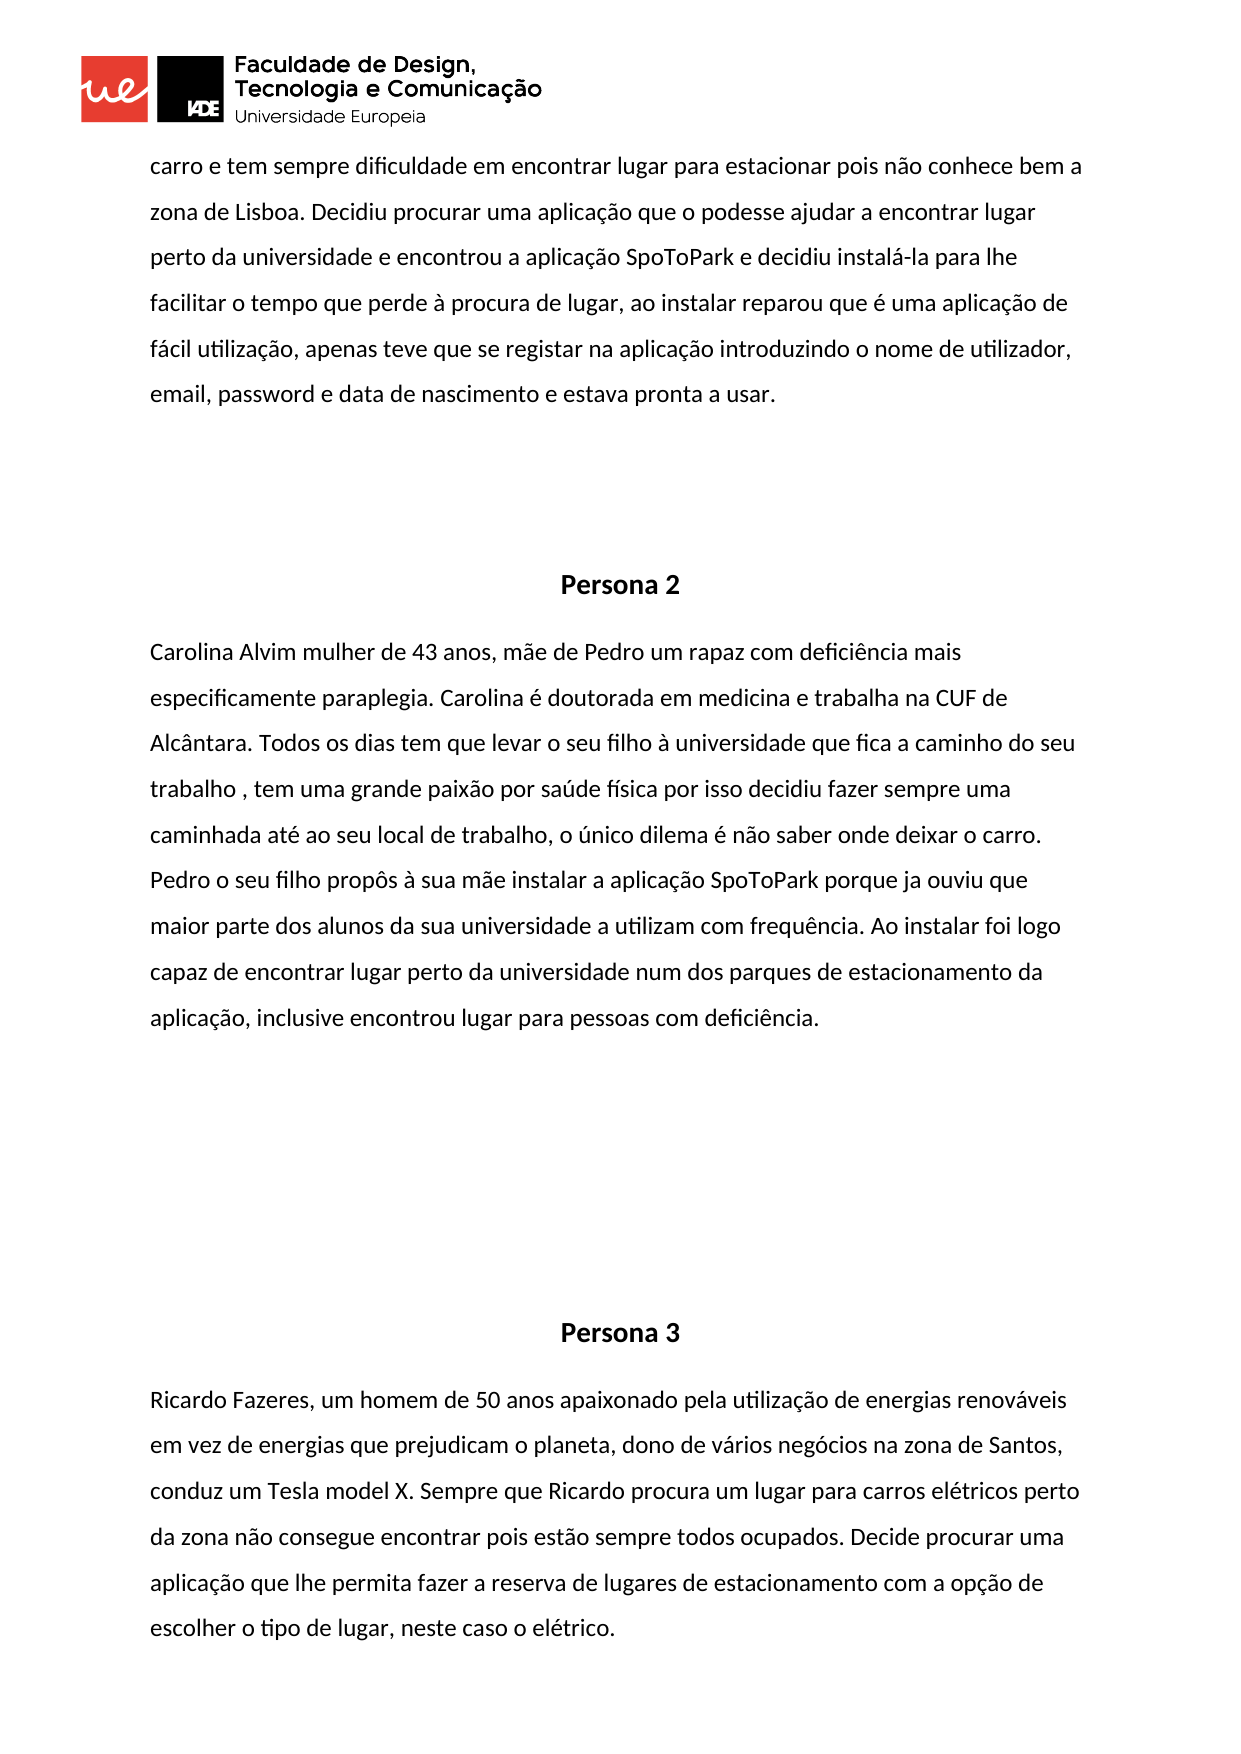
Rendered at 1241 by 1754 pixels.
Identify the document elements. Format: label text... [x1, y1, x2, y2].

text Ricardo Fazeres, um homem de 50 anos apaixonado pela utilização de energias renováveis em vez de energias que prejudicam o planeta, dono de vários negócios na zona de Santos, conduz um Tesla model X. Sempre que Ricardo procura um lugar para carros elétricos perto da zona não consegue encontrar pois estão sempre todos ocupados. Decide procurar uma aplicação que lhe permita fazer a reserva de lugares de estacionamento com a opção de escolher o tipo de lugar, neste caso o elétrico. [150, 1384, 1090, 1643]
text Carolina Alvim mulher de 43 anos, mãe de Pedro um rapaz com deficiência mais especificamente paraplegia. Carolina é doutorada em medicina e trabalha na CUF de Alcântara. Todos os dias tem que levar o seu filho à universidade que fica a caminho do seu trabalho , tem uma grande paixão por saúde física por isso decidiu fazer sempre uma caminhada até ao seu local de trabalho, o único dilema é não saber onde deixar o carro. Pedro o seu filho propôs à sua mãe instalar a aplicação SpoToPark porque ja ouviu que maior parte dos alunos da sua universidade a utilizam com frequência. Ao instalar foi logo capaz de encontrar lugar perto da universidade num dos parques de estacionamento da aplicação, inclusive encontrou lugar para pessoas com deficiência. [150, 636, 1090, 1032]
text Persona 3 [150, 1314, 1090, 1349]
text carro e tem sempre dificuldade em encontrar lugar para estacionar pois não conhece bem a zona de Lisboa. Decidiu procurar uma aplicação que o podesse ajudar a encontrar lugar perto da universidade e encontrou a aplicação SpoToPark e decidiu instalá-la para lhe facilitar o tempo que perde à procura de lugar, ao instalar reparou que é uma aplicação de fácil utilização, apenas teve que se registar na aplicação introduzindo o nome de utilizador, email, password e data de nascimento e estava pronta a usar. [150, 150, 1090, 409]
text Persona 2 [150, 566, 1090, 601]
